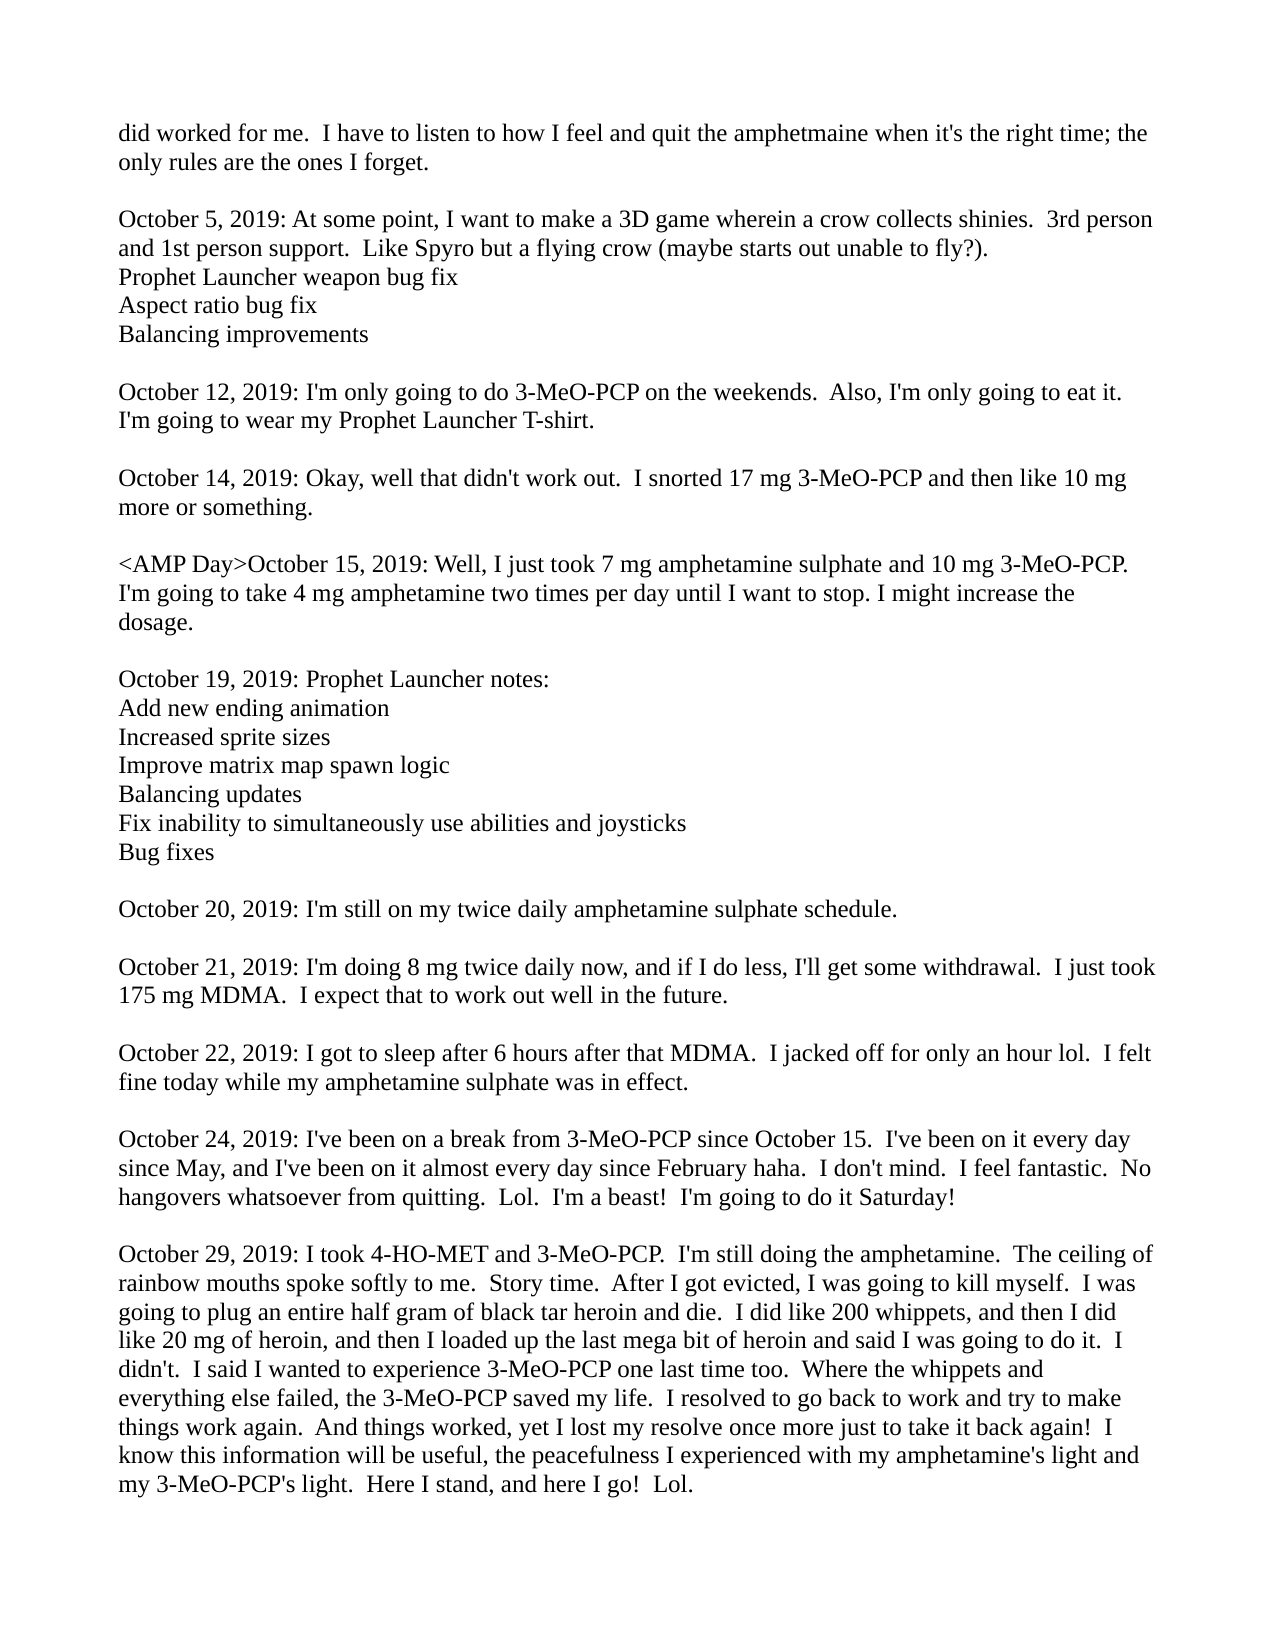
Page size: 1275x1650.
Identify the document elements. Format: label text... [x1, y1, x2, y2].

text <AMP Day>October 15, 2019: Well, I just took 7 mg amphetamine sulphate and 10 mg 3-MeO-PCP. I'm going to take 4 mg amphetamine two times per day until I want to stop. I might increase the dosage. [118, 549, 1157, 636]
text Balancing updates [118, 779, 1157, 808]
text October 24, 2019: I've been on a break from 3-MeO-PCP since October 15. I've been on it every day since May, and I've been on it almost every day since February haha. I don't mind. I feel fantastic. No hangovers whatsoever from quitting. Lol. I'm a beast! I'm going to do it Saturday! [118, 1124, 1157, 1211]
text did worked for me. I have to listen to how I feel and quit the amphetmaine when it's the right time; the only rules are the ones I forget. [118, 118, 1157, 176]
text October 20, 2019: I'm still on my twice daily amphetamine sulphate schedule. [118, 894, 1157, 923]
text October 29, 2019: I took 4-HO-MET and 3-MeO-PCP. I'm still doing the amphetamine. The ceiling of rainbow mouths spoke softly to me. Story time. After I got evicted, I was going to kill myself. I was going to plug an entire half gram of black tar heroin and die. I did like 200 whippets, and then I did like 20 mg of heroin, and then I loaded up the last mega bit of heroin and said I was going to do it. I didn't. I said I wanted to experience 3-MeO-PCP one last time too. Where the whippets and everything else failed, the 3-MeO-PCP saved my life. I resolved to go back to work and try to make things work again. And things worked, yet I lost my resolve once more just to take it back again! I know this information will be useful, the peacefulness I experienced with my amphetamine's light and my 3-MeO-PCP's light. Here I stand, and here I go! Lol. [118, 1239, 1157, 1498]
text October 19, 2019: Prophet Launcher notes: [118, 664, 1157, 693]
text Add new ending animation [118, 693, 1157, 722]
text October 14, 2019: Okay, well that didn't work out. I snorted 17 mg 3-MeO-PCP and then like 10 mg more or something. [118, 463, 1157, 521]
text Improve matrix map spawn logic [118, 751, 1157, 779]
text October 21, 2019: I'm doing 8 mg twice daily now, and if I do less, I'll get some withdrawal. I just took 175 mg MDMA. I expect that to work out well in the future. [118, 952, 1157, 1009]
text Increased sprite sizes [118, 722, 1157, 751]
text Bug fixes [118, 837, 1157, 866]
text Prophet Launcher weapon bug fix [118, 262, 1157, 291]
text Fix inability to simultaneously use abilities and joysticks [118, 808, 1157, 837]
text October 12, 2019: I'm only going to do 3-MeO-PCP on the weekends. Also, I'm only going to eat it. I'm going to wear my Prophet Launcher T-shirt. [118, 377, 1157, 434]
text October 22, 2019: I got to sleep after 6 hours after that MDMA. I jacked off for only an hour lol. I felt fine today while my amphetamine sulphate was in effect. [118, 1038, 1157, 1096]
text October 5, 2019: At some point, I want to make a 3D game wherein a crow collects shinies. 3rd person and 1st person support. Like Spyro but a flying crow (maybe starts out unable to fly?). [118, 204, 1157, 262]
text Aspect ratio bug fix [118, 291, 1157, 319]
text Balancing improvements [118, 319, 1157, 348]
